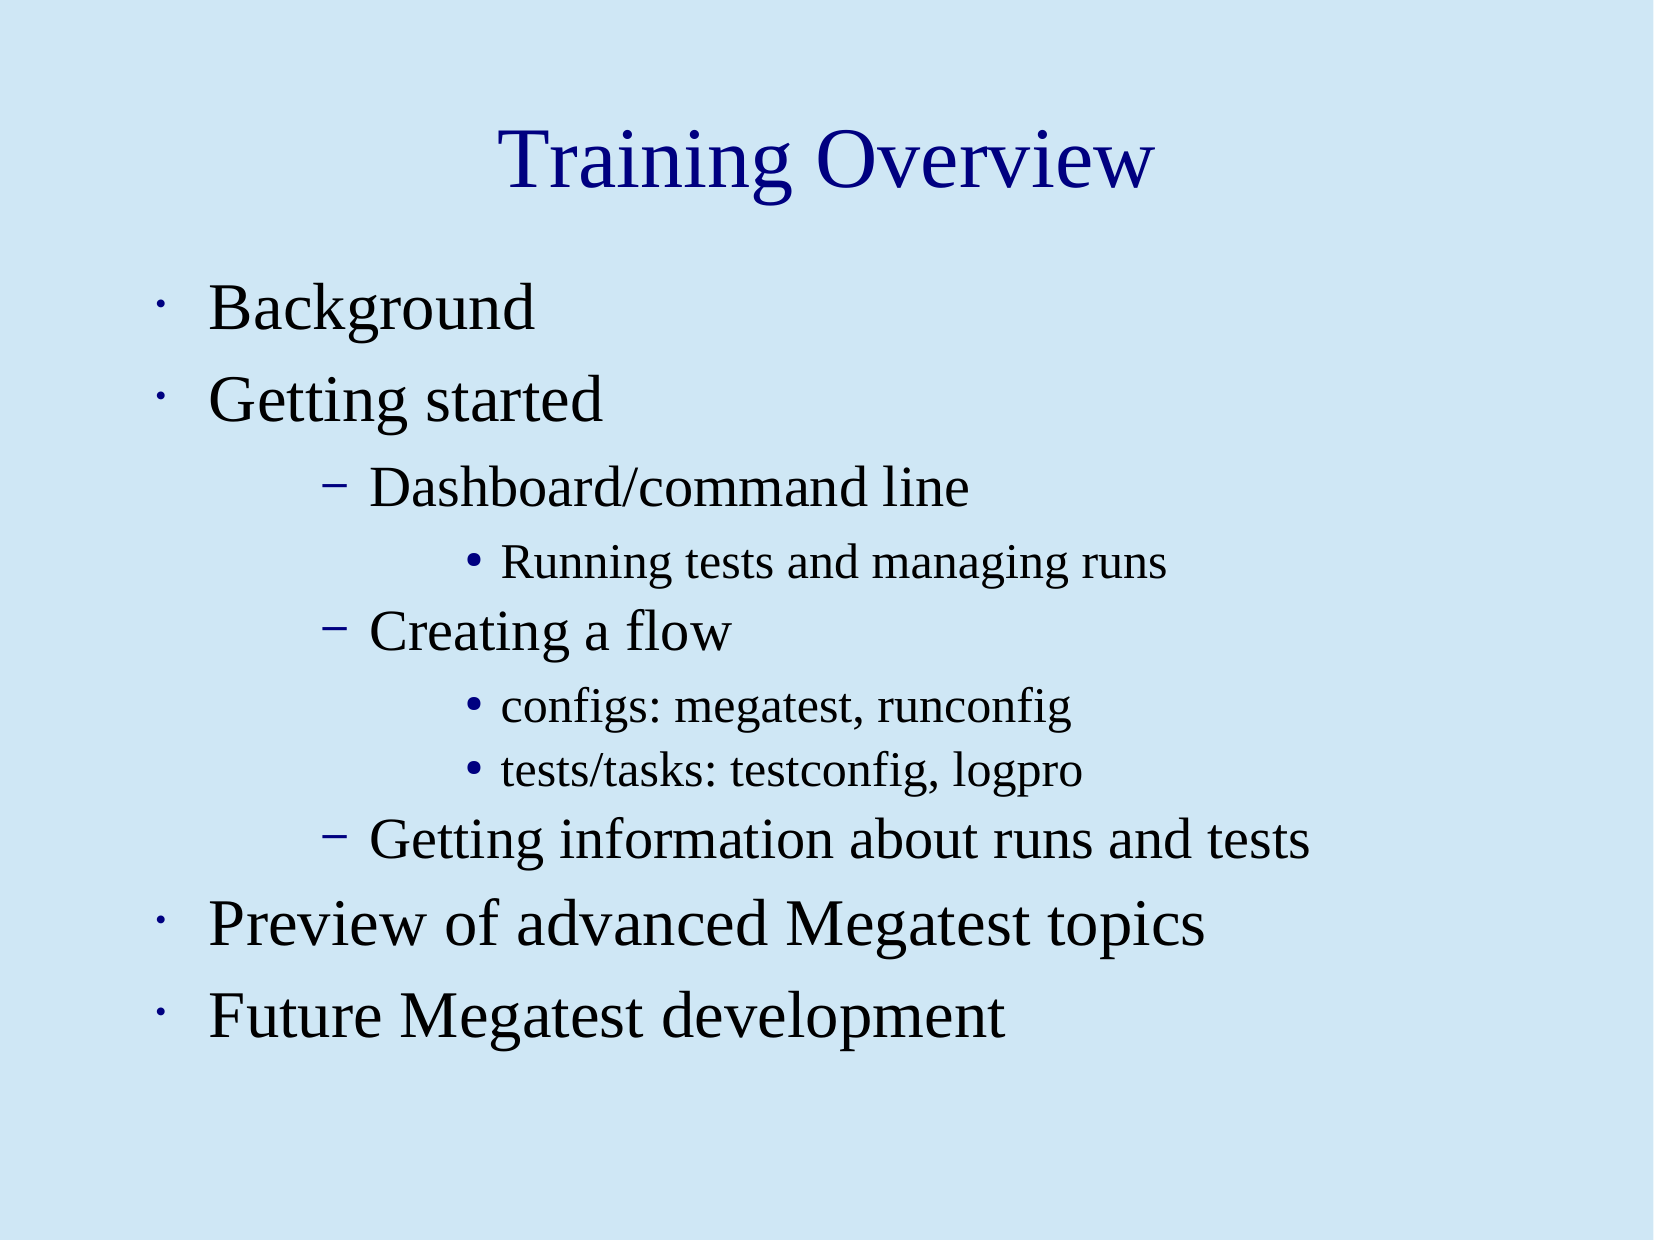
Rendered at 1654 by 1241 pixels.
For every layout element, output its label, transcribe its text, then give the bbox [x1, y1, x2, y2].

title Training Overview [82, 55, 1571, 263]
list Background Getting started Dashboard/command line Running tests and managing runs Creating a flow configs: megatest, runconfig tests/tasks: testconfig, logpro Getting information about runs and tests Preview of advanced Megatest topics Future Megatest development [138, 270, 1497, 1139]
